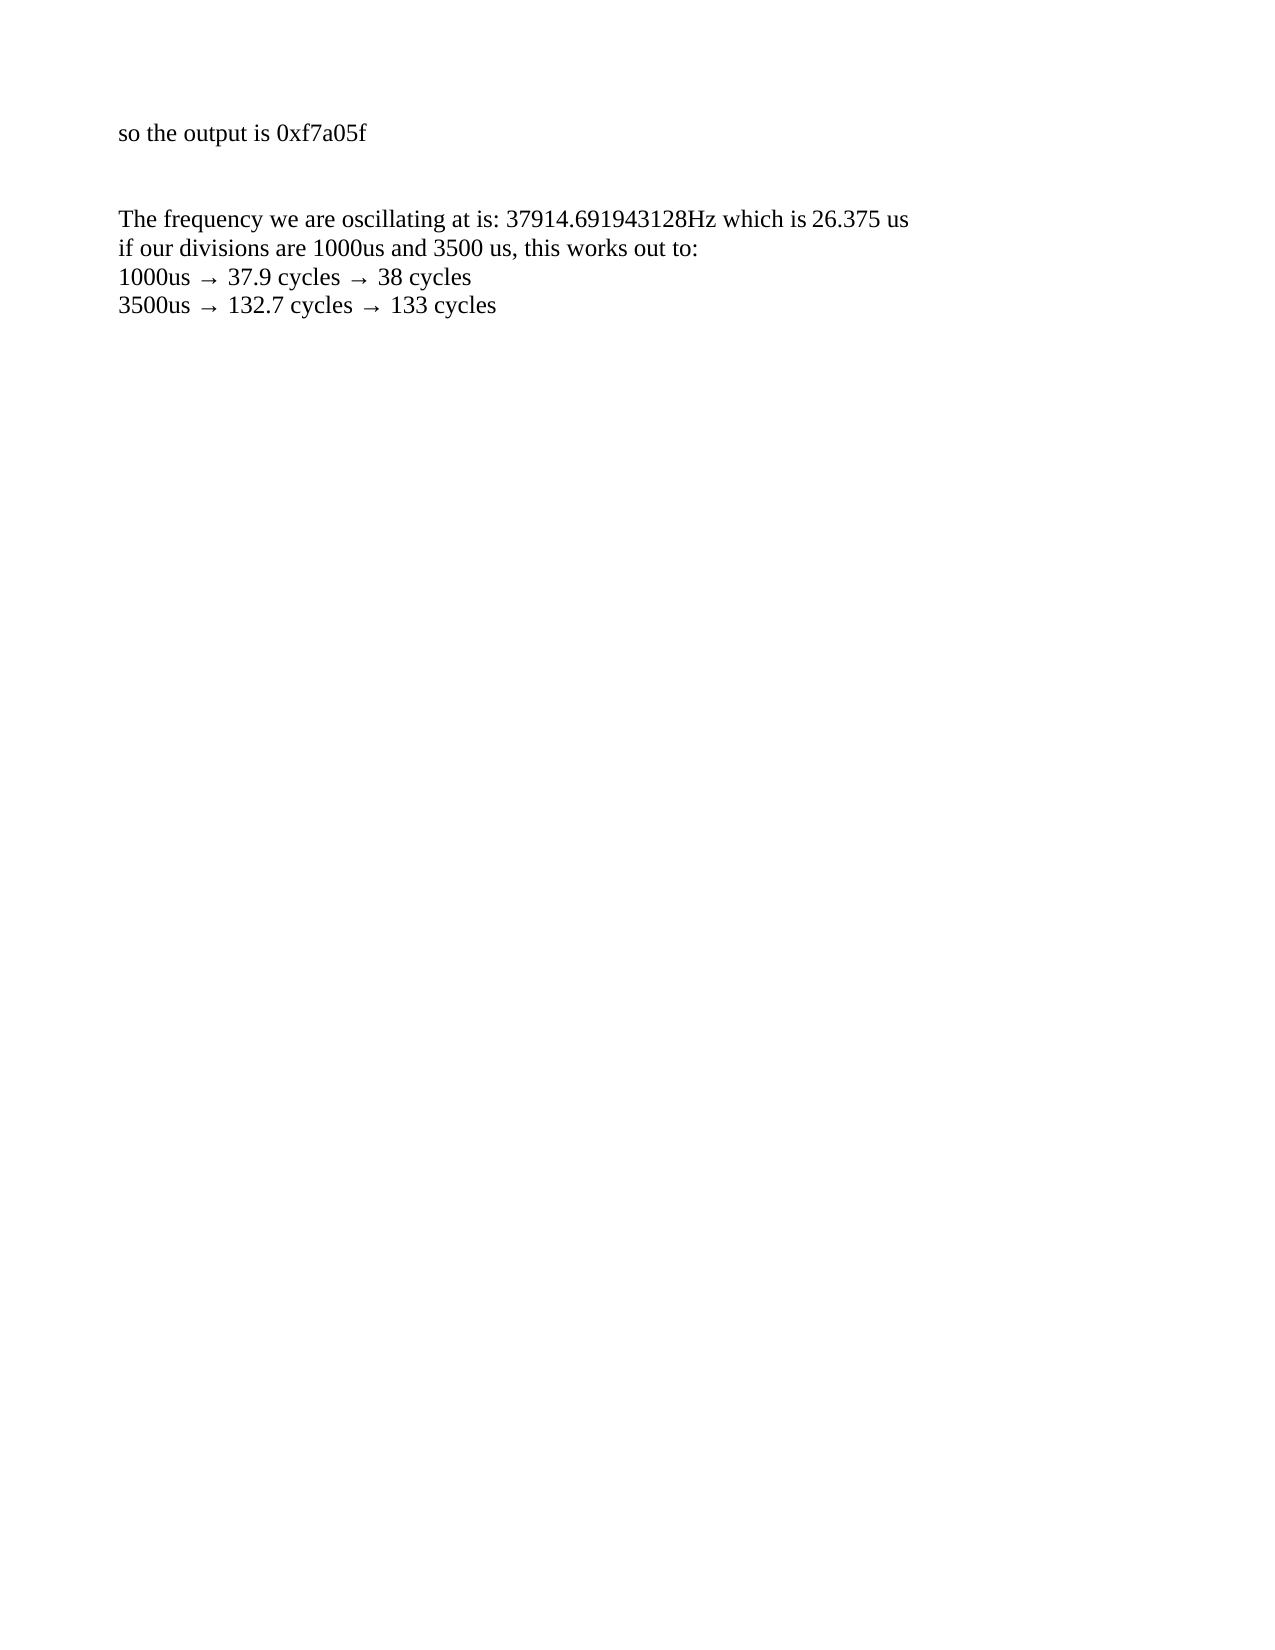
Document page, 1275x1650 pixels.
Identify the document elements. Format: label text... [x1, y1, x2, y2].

text 3500us → 132.7 cycles → 133 cycles [118, 291, 1157, 319]
text 1000us → 37.9 cycles → 38 cycles [118, 262, 1157, 291]
text if our divisions are 1000us and 3500 us, this works out to: [118, 233, 1157, 262]
text so the output is 0xf7a05f [118, 118, 1157, 147]
text The frequency we are oscillating at is: 37914.691943128Hz which is 26.375 us [118, 204, 1157, 233]
